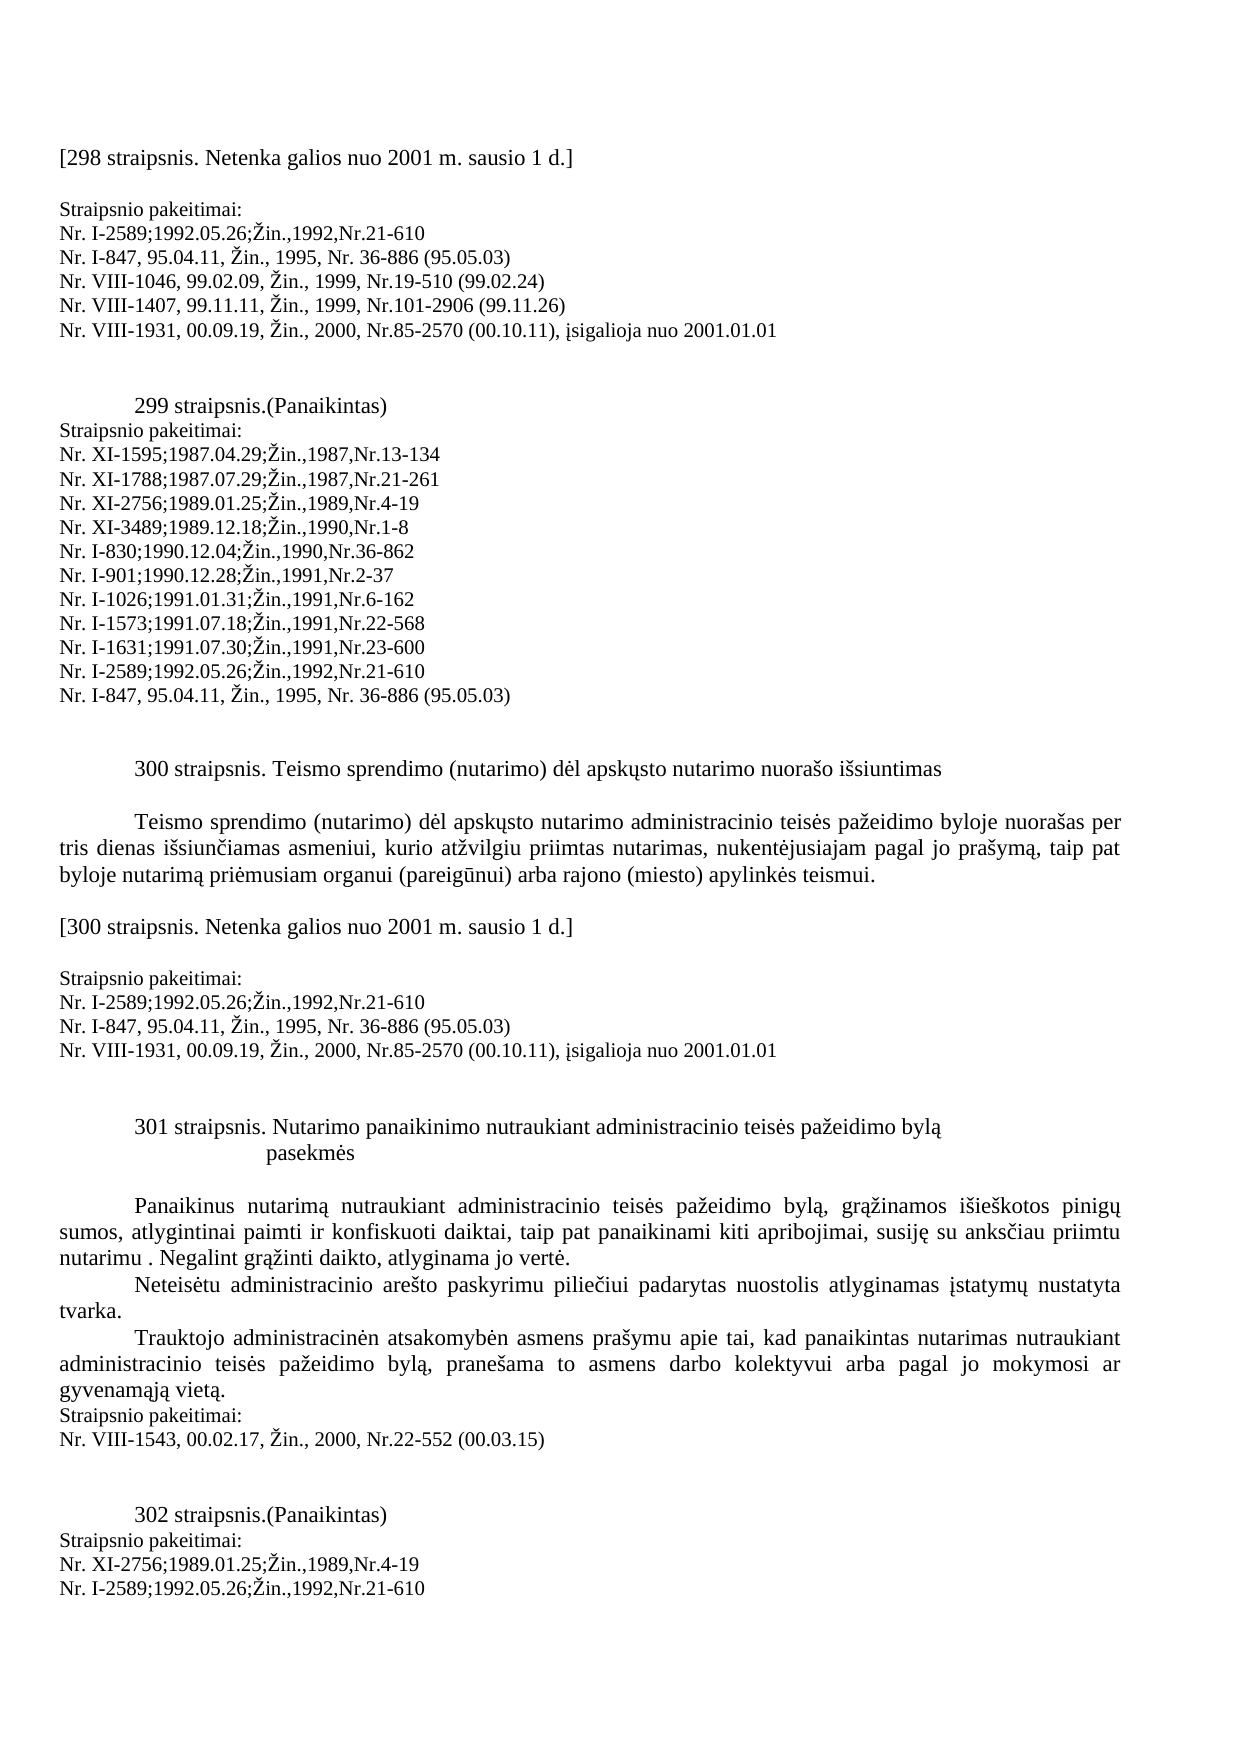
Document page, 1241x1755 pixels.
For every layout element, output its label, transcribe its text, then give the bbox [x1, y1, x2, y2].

text Neteisėtu administracinio arešto paskyrimu piliečiui padarytas nuostolis atlyginamas įstatymų nustatyta tvarka. [59, 1271, 1122, 1323]
text Nr. XI-2756;1989.01.25;Žin.,1989,Nr.4-19 [59, 491, 1122, 514]
text Nr. I-901;1990.12.28;Žin.,1991,Nr.2-37 [59, 563, 1122, 587]
text Straipsnio pakeitimai: [59, 966, 1122, 990]
text Trauktojo administracinėn atsakomybėn asmens prašymu apie tai, kad panaikintas nutarimas nutraukiant administracinio teisės pažeidimo bylą, pranešama to asmens darbo kolektyvui arba pagal jo mokymosi ar gyvenamąją vietą. [59, 1323, 1122, 1403]
text Teismo sprendimo (nutarimo) dėl apskųsto nutarimo administracinio teisės pažeidimo byloje nuorašas per tris dienas išsiunčiamas asmeniui, kurio atžvilgiu priimtas nutarimas, nukentėjusiajam pagal jo prašymą, taip pat byloje nutarimą priėmusiam organui (pareigūnui) arba rajono (miesto) apylinkės teismui. [59, 808, 1122, 887]
text Straipsnio pakeitimai: [59, 1527, 1122, 1552]
text [300 straipsnis. Netenka galios nuo 2001 m. sausio 1 d.] [59, 913, 1122, 940]
text Nr. VIII-1046, 99.02.09, Žin., 1999, Nr.19-510 (99.02.24) [59, 269, 1122, 293]
text Straipsnio pakeitimai: [59, 1403, 1122, 1427]
text Nr. I-1631;1991.07.30;Žin.,1991,Nr.23-600 [59, 635, 1122, 659]
text Nr. XI-3489;1989.12.18;Žin.,1990,Nr.1-8 [59, 514, 1122, 539]
text Nr. I-847, 95.04.11, Žin., 1995, Nr. 36-886 (95.05.03) [59, 245, 1122, 269]
text Nr. I-2589;1992.05.26;Žin.,1992,Nr.21-610 [59, 990, 1122, 1014]
text Nr. I-1026;1991.01.31;Žin.,1991,Nr.6-162 [59, 587, 1122, 611]
text Nr. I-1573;1991.07.18;Žin.,1991,Nr.22-568 [59, 611, 1122, 635]
text Nr. XI-1788;1987.07.29;Žin.,1987,Nr.21-261 [59, 466, 1122, 491]
text Nr. I-847, 95.04.11, Žin., 1995, Nr. 36-886 (95.05.03) [59, 683, 1122, 707]
text Nr. I-2589;1992.05.26;Žin.,1992,Nr.21-610 [59, 659, 1122, 683]
text Nr. VIII-1931, 00.09.19, Žin., 2000, Nr.85-2570 (00.10.11), įsigalioja nuo 2001.01.01 [59, 1038, 1122, 1062]
text Nr. XI-1595;1987.04.29;Žin.,1987,Nr.13-134 [59, 442, 1122, 466]
text Straipsnio pakeitimai: [59, 197, 1122, 221]
text pasekmės [59, 1139, 1122, 1165]
text Straipsnio pakeitimai: [59, 418, 1122, 442]
text Nr. I-830;1990.12.04;Žin.,1990,Nr.36-862 [59, 539, 1122, 563]
text Nr. XI-2756;1989.01.25;Žin.,1989,Nr.4-19 [59, 1552, 1122, 1576]
text Panaikinus nutarimą nutraukiant administracinio teisės pažeidimo bylą, grąžinamos išieškotos pinigų sumos, atlygintinai paimti ir konfiskuoti daiktai, taip pat panaikinami kiti apribojimai, susiję su anksčiau priimtu nutarimu . Negalint grąžinti daikto, atlyginama jo vertė. [59, 1192, 1122, 1271]
text Nr. VIII-1407, 99.11.11, Žin., 1999, Nr.101-2906 (99.11.26) [59, 293, 1122, 317]
text Nr. I-2589;1992.05.26;Žin.,1992,Nr.21-610 [59, 1576, 1122, 1600]
text 302 straipsnis.(Panaikintas) [59, 1501, 1122, 1527]
text 299 straipsnis.(Panaikintas) [59, 392, 1122, 418]
text Nr. I-2589;1992.05.26;Žin.,1992,Nr.21-610 [59, 221, 1122, 245]
text 300 straipsnis. Teismo sprendimo (nutarimo) dėl apskųsto nutarimo nuorašo išsiuntimas [59, 755, 1122, 782]
text Nr. VIII-1543, 00.02.17, Žin., 2000, Nr.22-552 (00.03.15) [59, 1427, 1122, 1451]
text Nr. I-847, 95.04.11, Žin., 1995, Nr. 36-886 (95.05.03) [59, 1014, 1122, 1038]
text Nr. VIII-1931, 00.09.19, Žin., 2000, Nr.85-2570 (00.10.11), įsigalioja nuo 2001.01.01 [59, 317, 1122, 342]
text [298 straipsnis. Netenka galios nuo 2001 m. sausio 1 d.] [59, 144, 1122, 171]
text 301 straipsnis. Nutarimo panaikinimo nutraukiant administracinio teisės pažeidimo bylą [59, 1113, 1122, 1139]
